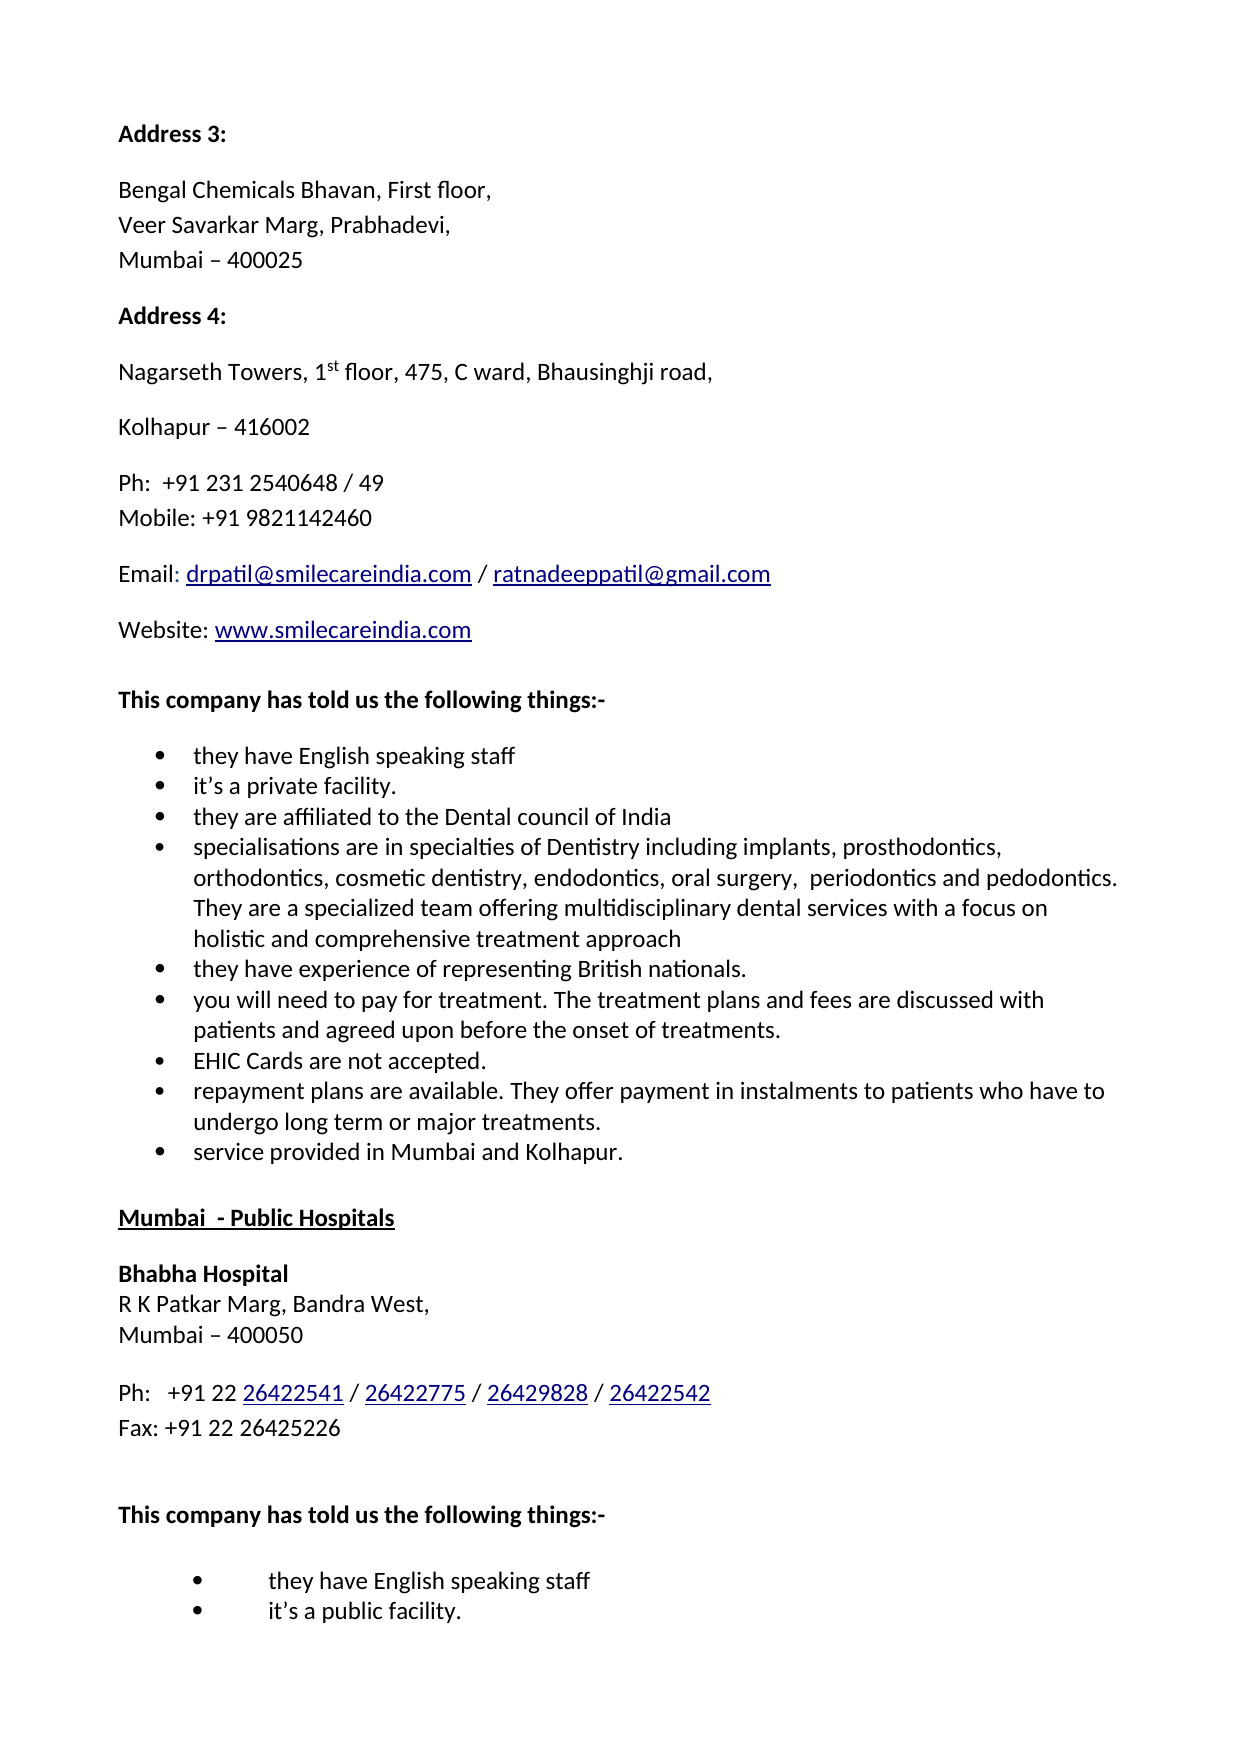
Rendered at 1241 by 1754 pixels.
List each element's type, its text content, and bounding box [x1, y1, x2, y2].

list repayment plans are available. They offer payment in instalments to patients who have to undergo long term or major treatments. [156, 1076, 1122, 1137]
text Kolhapur – 416002 [118, 411, 1122, 442]
list you will need to pay for treatment. The treatment plans and fees are discussed with patients and agreed upon before the onset of treatments. [156, 984, 1122, 1045]
list specialisations are in specialties of Dentistry including implants, prosthodontics, orthodontics, cosmetic dentistry, endodontics, oral surgery, periodontics and pedodontics. They are a specialized team offering multidisciplinary dental services with a focus on holistic and comprehensive treatment approach [156, 831, 1122, 953]
text [118, 1530, 1087, 1565]
text Address 4: [118, 300, 1122, 330]
text [118, 1469, 1087, 1499]
text R K Patkar Marg, Bandra West, [118, 1288, 1122, 1319]
text Mumbai – 400050 [118, 1319, 1122, 1377]
list EHIC Cards are not accepted. [156, 1045, 1122, 1076]
list it’s a public facility. [193, 1596, 1122, 1626]
list they have experience of representing British nationals. [156, 953, 1122, 984]
text Mumbai - Public Hospitals [118, 1202, 1122, 1233]
list they have English speaking staff [156, 740, 1122, 770]
list they are affiliated to the Dental council of India [156, 801, 1122, 831]
text Email: drpatil@smilecareindia.com / ratnadeeppatil@gmail.com [118, 558, 1122, 589]
list it’s a private facility. [156, 770, 1122, 801]
text Bhabha Hospital [118, 1258, 1122, 1288]
list they have English speaking staff [193, 1468, 1122, 1596]
text This company has told us the following things:- [118, 1499, 1087, 1530]
text Ph: +91 22 26422541 / 26422775 / 26429828 / 26422542 Fax: +91 22 26425226 [118, 1377, 1122, 1443]
text Nagarseth Towers, 1st floor, 475, C ward, Bhausinghji road, [118, 356, 1122, 386]
text Website: www.smilecareindia.com This company has told us the following things:- [118, 614, 1122, 714]
text Ph: +91 231 2540648 / 49 Mobile: +91 9821142460 [118, 467, 1122, 533]
text Bengal Chemicals Bhavan, First floor, Veer Savarkar Marg, Prabhadevi, Mumbai – 400025 [118, 174, 1122, 274]
list service provided in Mumbai and Kolhapur. [156, 1137, 1122, 1167]
text Address 3: [118, 118, 1122, 149]
